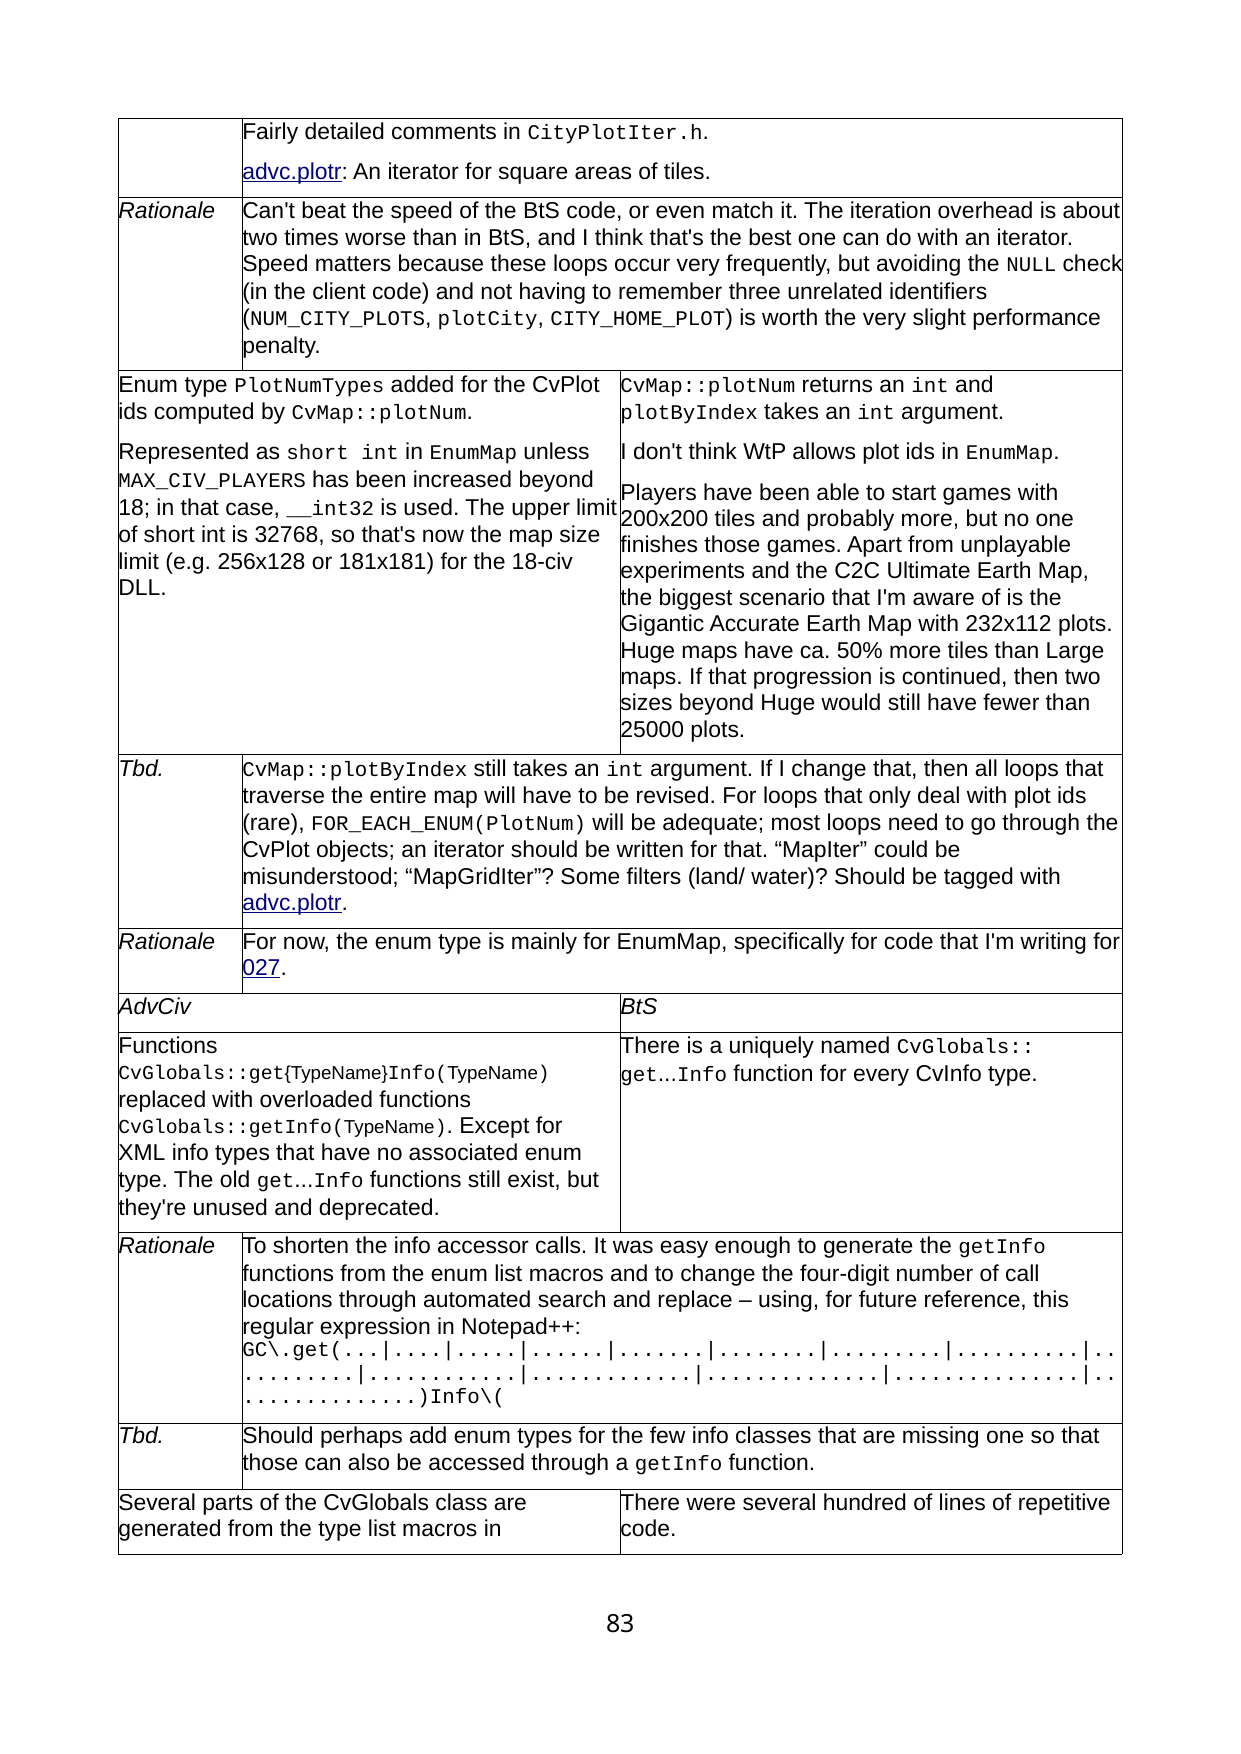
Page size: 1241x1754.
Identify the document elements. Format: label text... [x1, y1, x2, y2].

table_cell Tbd. [119, 755, 242, 928]
table_cell Can't beat the speed of the BtS code, or even match it. The iteration overhead is about two times worse than in BtS, and I think that's the best one can do with an iterator. Speed matters because these loops occur very frequently, but avoiding the NULL check (in the client code) and not having to remember three unrelated identifiers (NUM_CITY_PLOTS, plotCity, CITY_HOME_PLOT) is worth the very slight performance penalty. [243, 198, 1122, 370]
table_cell CvMap::plotNum returns an int and plotByIndex takes an int argument. I don't think WtP allows plot ids in EnumMap. Players have been able to start games with 200x200 tiles and probably more, but no one finishes those games. Apart from unplayable experiments and the C2C Ultimate Earth Map, the biggest scenario that I'm aware of is the Gigantic Accurate Earth Map with 232x112 plots. Huge maps have ca. 50% more tiles than Large maps. If that progression is continued, then two sizes beyond Huge would still have fewer than 25000 plots. [621, 371, 1122, 754]
table_cell Fairly detailed comments in CityPlotIter.h. advc.plotr: An iterator for square areas of tiles. [243, 119, 1122, 197]
table_cell There were several hundred of lines of repetitive code. [621, 1490, 1122, 1554]
table_cell Rationale [119, 929, 242, 993]
table_cell Rationale [119, 198, 242, 370]
table_cell [119, 119, 242, 197]
table_cell AdvCiv [119, 994, 620, 1032]
table_cell To shorten the info accessor calls. It was easy enough to generate the getInfo functions from the enum list macros and to change the four-digit number of call locations through automated search and replace – using, for future reference, this regular expression in Notepad++: GC\.get(...|....|.....|......|.......|........|.........|..........|...........|............|.............|..............|...............|................)Info\( [243, 1233, 1122, 1422]
table_cell There is a uniquely named CvGlobals:: get...Info function for every CvInfo type. [621, 1033, 1122, 1232]
table_cell Should perhaps add enum types for the few info classes that are missing one so that those can also be accessed through a getInfo function. [243, 1424, 1122, 1489]
table_cell Enum type PlotNumTypes added for the CvPlot ids computed by CvMap::plotNum. Represented as short int in EnumMap unless MAX_CIV_PLAYERS has been increased beyond 18; in that case, __int32 is used. The upper limit of short int is 32768, so that's now the map size limit (e.g. 256x128 or 181x181) for the 18-civ DLL. [119, 371, 620, 754]
table_cell CvMap::plotByIndex still takes an int argument. If I change that, then all loops that traverse the entire map will have to be revised. For loops that only deal with plot ids (rare), FOR_EACH_ENUM(PlotNum) will be adequate; most loops need to go through the CvPlot objects; an iterator should be written for that. “MapIter” could be misunderstood; “MapGridIter”? Some filters (land/ water)? Should be tagged with advc.plotr. [243, 755, 1122, 928]
table_cell Several parts of the CvGlobals class are generated from the type list macros in [119, 1490, 620, 1554]
table_cell For now, the enum type is mainly for EnumMap, specifically for code that I'm writing for 027. [243, 929, 1122, 993]
table_cell Functions CvGlobals::get{TypeName}Info(TypeName) replaced with overloaded functions CvGlobals::getInfo(TypeName). Except for XML info types that have no associated enum type. The old get...Info functions still exist, but they're unused and deprecated. [119, 1033, 620, 1232]
table_cell BtS [621, 994, 1122, 1032]
table_cell Tbd. [119, 1424, 242, 1489]
table_cell Rationale [119, 1233, 242, 1422]
